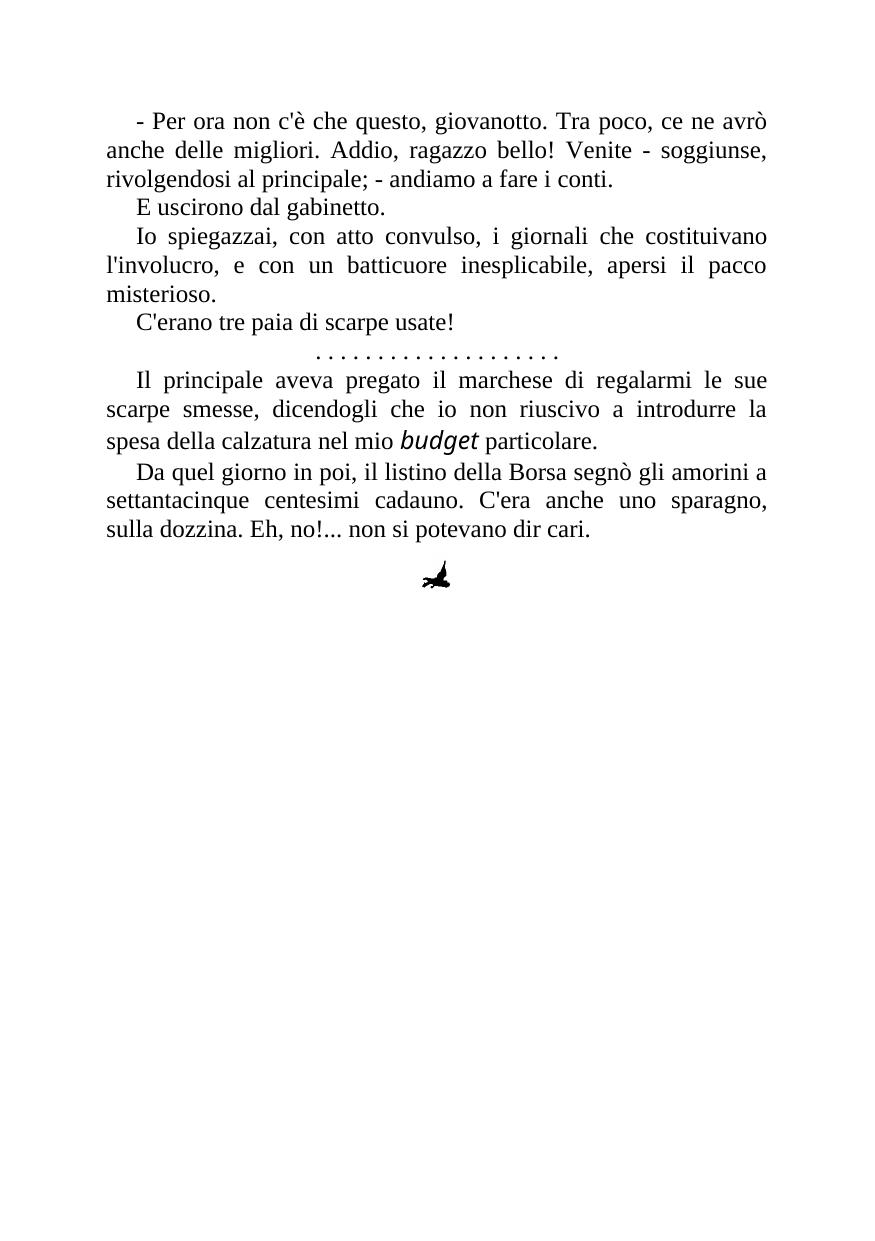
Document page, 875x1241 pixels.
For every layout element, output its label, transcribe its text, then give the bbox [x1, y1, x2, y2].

text . . . . . . . . . . . . . . . . . . . . [106, 336, 768, 365]
text C'erano tre paia di scarpe usate! [106, 307, 768, 336]
text - Per ora non c'è che questo, giovanotto. Tra poco, ce ne avrò anche delle migliori. Addio, ragazzo bello! Venite - soggiunse, rivolgendosi al principale; - andiamo a fare i conti. [106, 106, 768, 192]
text Io spiegazzai, con atto convulso, i giornali che costituivano l'involucro, e con un batticuore inesplicabile, apersi il pacco misterioso. [106, 221, 768, 307]
text Da quel giorno in poi, il listino della Borsa segnò gli amorini a settantacinque centesimi cadauno. C'era anche uno sparagno, sulla dozzina. Eh, no!... non si potevano dir cari. [106, 457, 768, 543]
text E uscirono dal gabinetto. [106, 192, 768, 221]
picture [417, 551, 458, 596]
text Il principale aveva pregato il marchese di regalarmi le sue scarpe smesse, dicendogli che io non riuscivo a introdurre la spesa della calzatura nel mio budget particolare. [106, 365, 768, 457]
